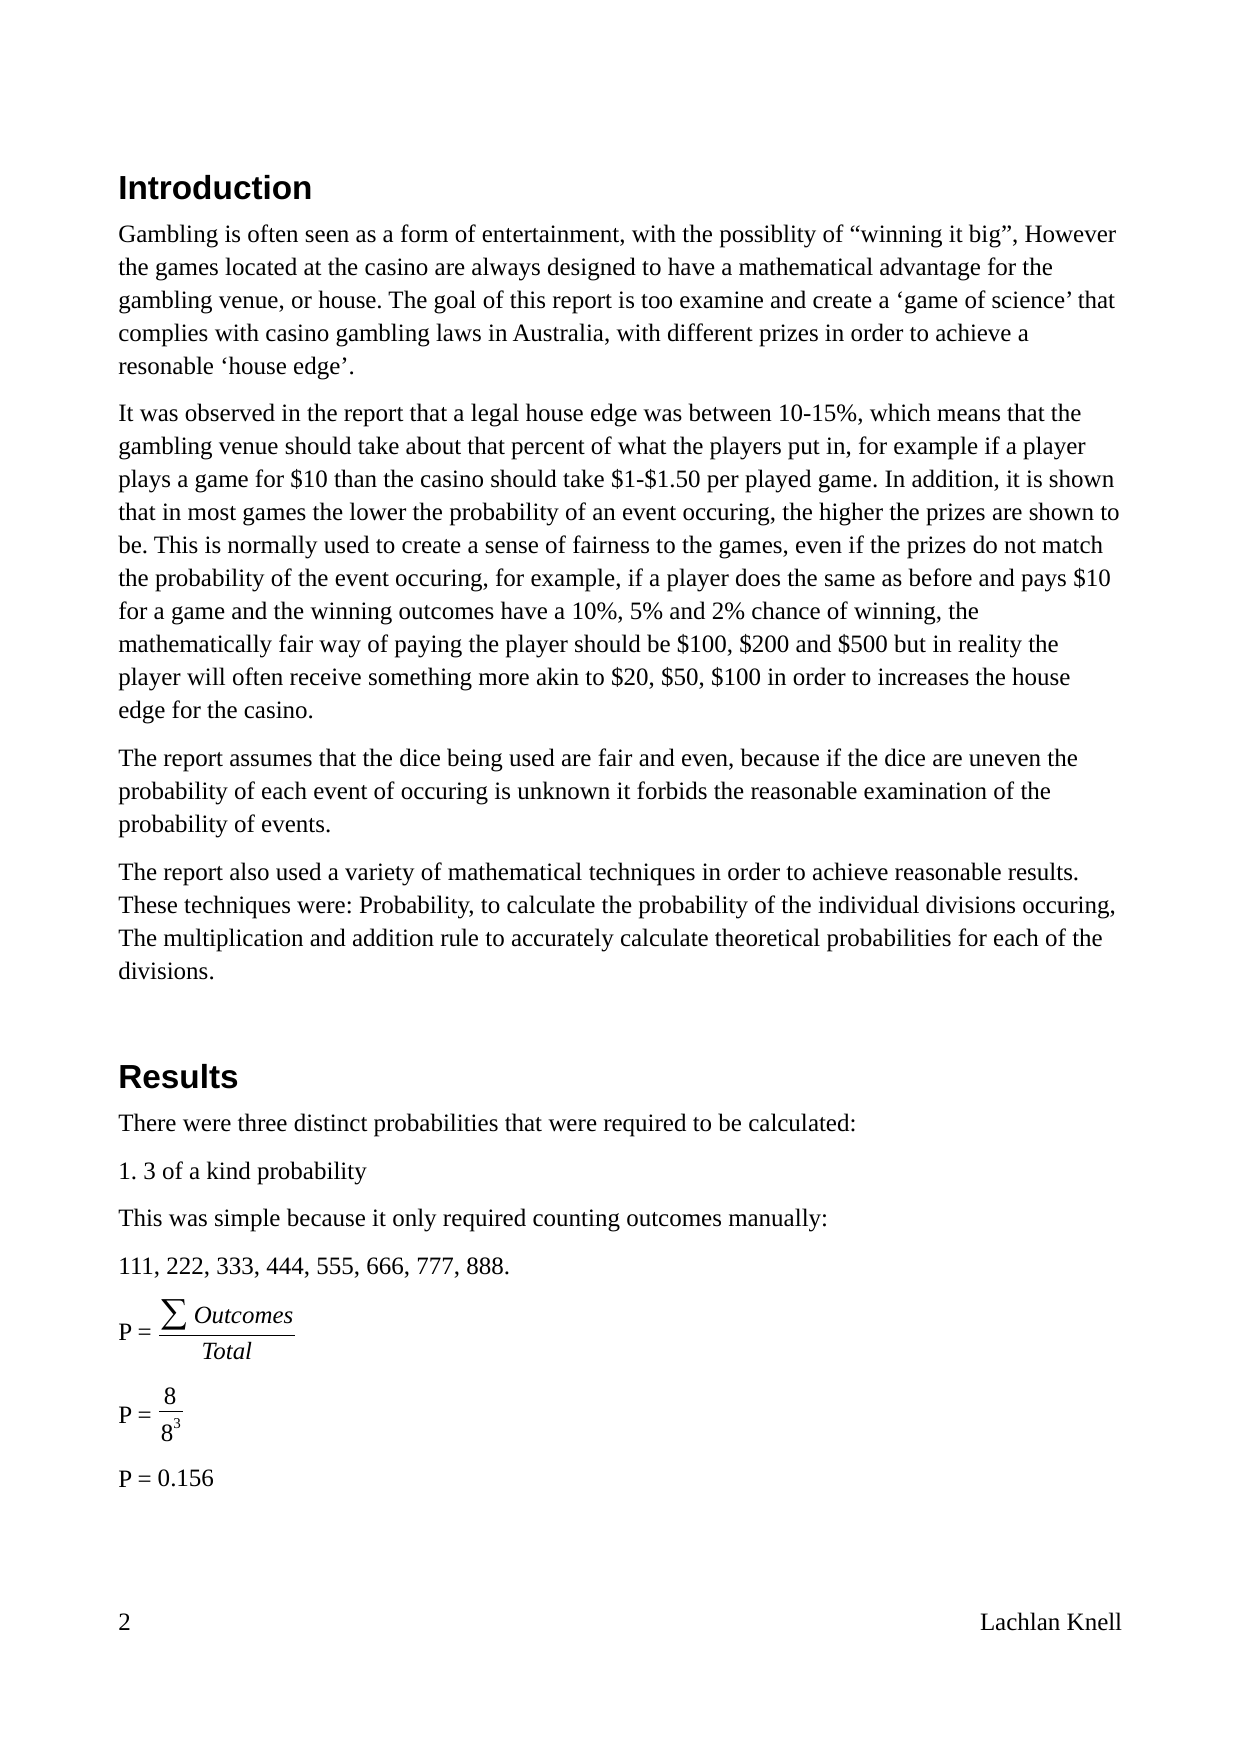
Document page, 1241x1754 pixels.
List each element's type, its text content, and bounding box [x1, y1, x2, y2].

text P = [118, 1299, 1122, 1364]
text 1. 3 of a kind probability [118, 1156, 1122, 1184]
text P = [118, 1383, 1122, 1446]
subtitle Results [118, 1057, 1122, 1096]
text The report also used a variety of mathematical techniques in order to achieve reasonable results. These techniques were: Probability, to calculate the probability of the individual divisions occuring, The multiplication and addition rule to accurately calculate theoretical probabilities for each of the divisions. [118, 857, 1122, 984]
text 111, 222, 333, 444, 555, 666, 777, 888. [118, 1251, 1122, 1280]
text P = [118, 1464, 1122, 1493]
text There were three distinct probabilities that were required to be calculated: [118, 1108, 1122, 1137]
subtitle Introduction [118, 168, 1122, 206]
text It was observed in the report that a legal house edge was between 10-15%, which means that the gambling venue should take about that percent of what the players put in, for example if a player plays a game for $10 than the casino should take $1-$1.50 per played game. In addition, it is shown that in most games the lower the probability of an event occuring, the higher the prizes are shown to be. This is normally used to create a sense of fairness to the games, even if the prizes do not match the probability of the event occuring, for example, if a player does the same as before and pays $10 for a game and the winning outcomes have a 10%, 5% and 2% chance of winning, the mathematically fair way of paying the player should be $100, $200 and $500 but in reality the player will often receive something more akin to $20, $50, $100 in order to increases the house edge for the casino. [118, 398, 1122, 724]
text Gambling is often seen as a form of entertainment, with the possiblity of “winning it big”, However the games located at the casino are always designed to have a mathematical advantage for the gambling venue, or house. The goal of this report is too examine and create a ‘game of science’ that complies with casino gambling laws in Australia, with different prizes in order to achieve a resonable ‘house edge’. [118, 219, 1122, 379]
text This was simple because it only required counting outcomes manually: [118, 1203, 1122, 1232]
text The report assumes that the dice being used are fair and even, because if the dice are uneven the probability of each event of occuring is unknown it forbids the reasonable examination of the probability of events. [118, 743, 1122, 838]
